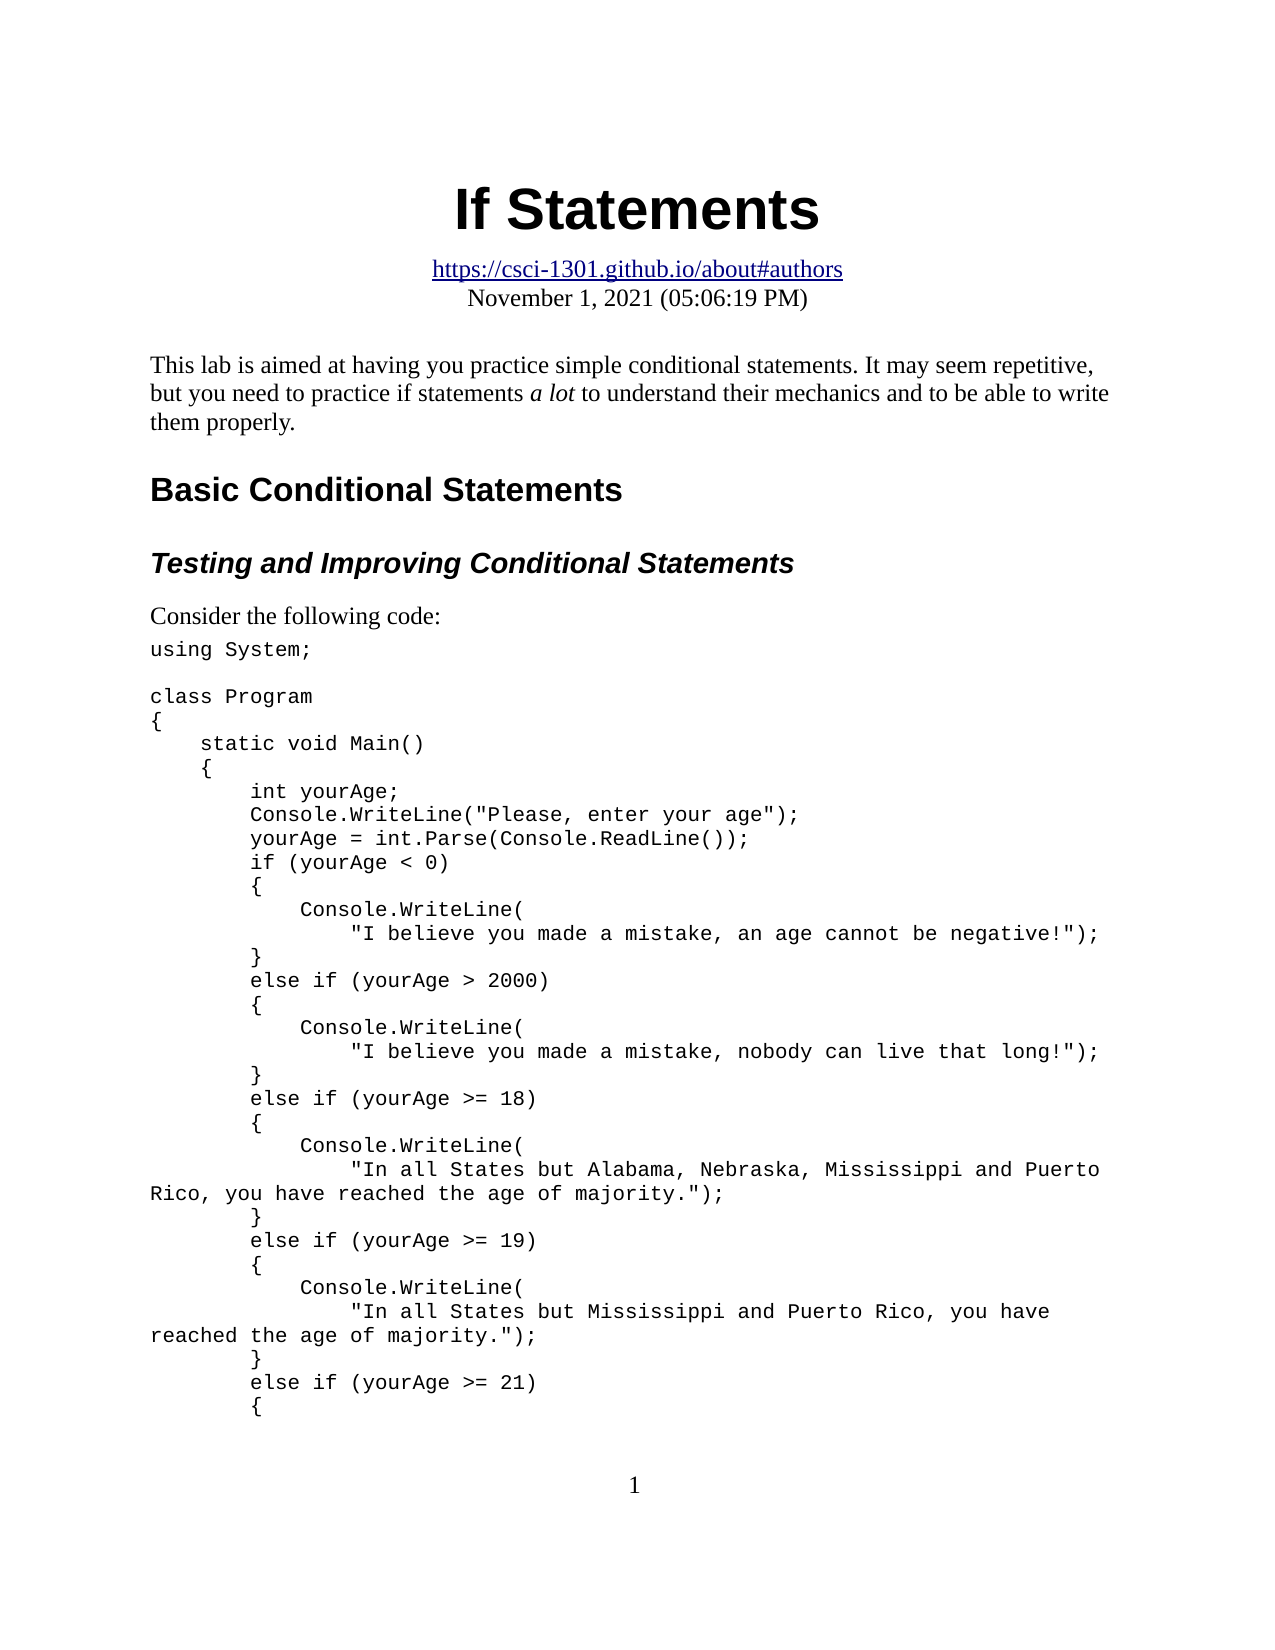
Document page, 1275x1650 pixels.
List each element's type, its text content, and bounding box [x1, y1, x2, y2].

text This lab is aimed at having you practice simple conditional statements. It may seem repetitive, but you need to practice if statements a lot to understand their mechanics and to be able to write them properly. [150, 350, 1125, 436]
text } [150, 946, 1125, 970]
text static void Main() [150, 733, 1125, 757]
text else if (yourAge >= 18) [150, 1088, 1125, 1112]
subtitle Basic Conditional Statements [150, 470, 1125, 509]
text } [150, 1206, 1125, 1230]
text if (yourAge < 0) [150, 852, 1125, 875]
text { [150, 1396, 1125, 1419]
text Console.WriteLine( [150, 899, 1125, 923]
text yourAge = int.Parse(Console.ReadLine()); [150, 828, 1125, 852]
text Console.WriteLine( [150, 1277, 1125, 1301]
text { [150, 1112, 1125, 1135]
text class Program [150, 686, 1125, 710]
text { [150, 710, 1125, 733]
text else if (yourAge > 2000) [150, 970, 1125, 993]
text https://csci-1301.github.io/about#authors [150, 254, 1125, 283]
text } [150, 1348, 1125, 1372]
text int yourAge; [150, 781, 1125, 804]
text else if (yourAge >= 19) [150, 1230, 1125, 1254]
text "In all States but Alabama, Nebraska, Mississippi and Puerto Rico, you have reached the age of majority."); [150, 1159, 1125, 1206]
text "I believe you made a mistake, nobody can live that long!"); [150, 1041, 1125, 1064]
text { [150, 757, 1125, 781]
text using System; [150, 639, 1125, 662]
text } [150, 1064, 1125, 1088]
text else if (yourAge >= 21) [150, 1372, 1125, 1396]
text Console.WriteLine( [150, 1017, 1125, 1041]
text "I believe you made a mistake, an age cannot be negative!"); [150, 923, 1125, 946]
text Console.WriteLine( [150, 1135, 1125, 1159]
subtitle Testing and Improving Conditional Statements [150, 546, 1125, 580]
text { [150, 875, 1125, 899]
text { [150, 1254, 1125, 1277]
text "In all States but Mississippi and Puerto Rico, you have reached the age of majority."); [150, 1301, 1125, 1348]
text { [150, 993, 1125, 1017]
text Consider the following code: [150, 601, 1125, 630]
text Console.WriteLine("Please, enter your age"); [150, 804, 1125, 828]
text November 1, 2021 (05:06:19 PM) [150, 283, 1125, 312]
title If Statements [150, 175, 1125, 242]
